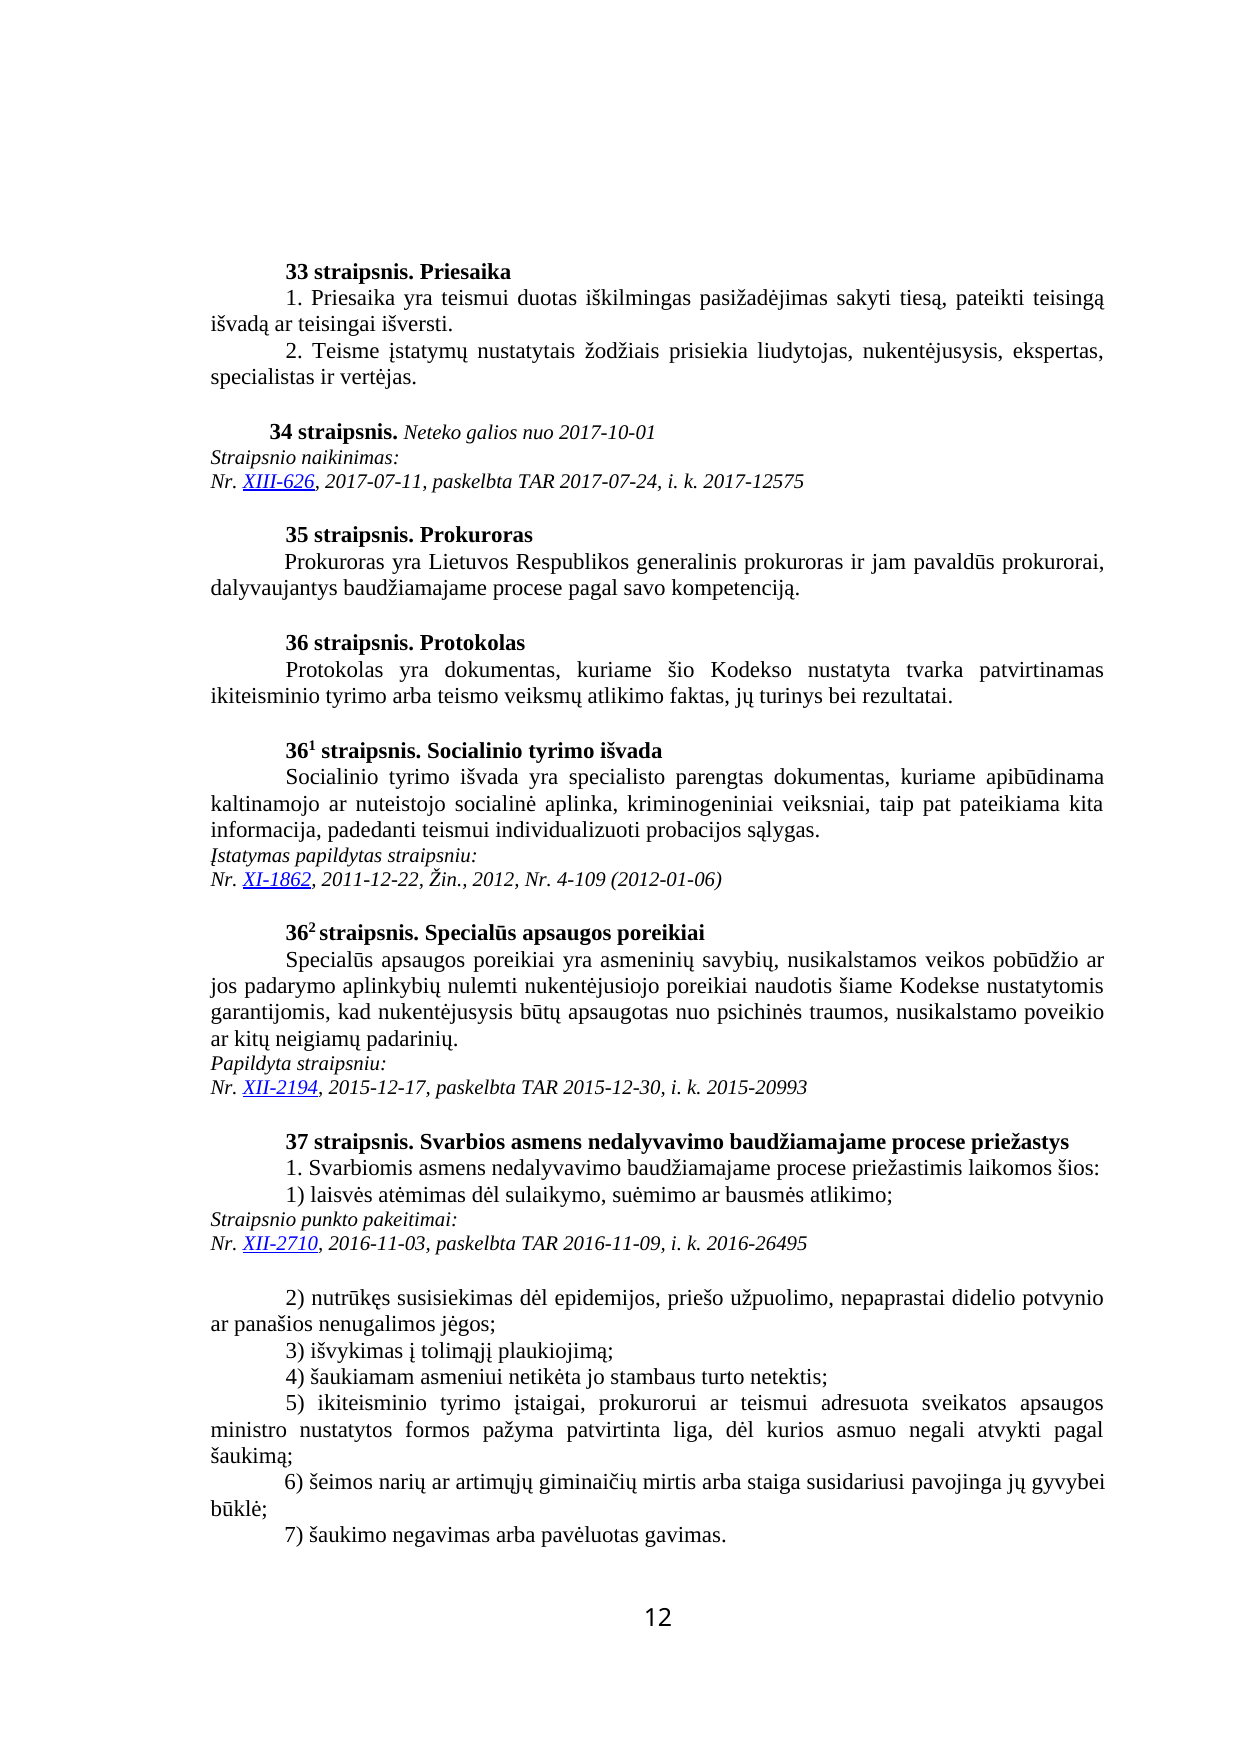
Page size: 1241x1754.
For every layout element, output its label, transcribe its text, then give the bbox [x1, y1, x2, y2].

text 2. Teisme įstatymų nustatytais žodžiais prisiekia liudytojas, nukentėjusysis, ekspertas, specialistas ir vertėjas. [210, 337, 1105, 389]
text 361 straipsnis. Socialinio tyrimo išvada [210, 737, 1105, 763]
text 362 straipsnis. Specialūs apsaugos poreikiai [210, 919, 1105, 946]
text Nr. XI-1862, 2011-12-22, Žin., 2012, Nr. 4-109 (2012-01-06) [210, 867, 1105, 891]
text 7) šaukimo negavimas arba pavėluotas gavimas. [210, 1521, 1105, 1547]
text 4) šaukiamam asmeniui netikėta jo stambaus turto netektis; [210, 1363, 1105, 1389]
text Papildyta straipsniu: [210, 1051, 1105, 1075]
text 35 straipsnis. Prokuroras [210, 521, 1105, 548]
text 34 straipsnis. Neteko galios nuo 2017-10-01 [210, 418, 1105, 444]
text 33 straipsnis. Priesaika [210, 258, 1105, 284]
text Straipsnio punkto pakeitimai: [210, 1207, 1105, 1231]
text Nr. XIII-626, 2017-07-11, paskelbta TAR 2017-07-24, i. k. 2017-12575 [210, 469, 1105, 493]
text Straipsnio naikinimas: [210, 444, 1105, 469]
text Socialinio tyrimo išvada yra specialisto parengtas dokumentas, kuriame apibūdinama kaltinamojo ar nuteistojo socialinė aplinka, kriminogeniniai veiksniai, taip pat pateikiama kita informacija, padedanti teismui individualizuoti probacijos sąlygas. [210, 763, 1105, 842]
text Įstatymas papildytas straipsniu: [210, 842, 1105, 867]
text 5) ikiteisminio tyrimo įstaigai, prokurorui ar teismui adresuota sveikatos apsaugos ministro nustatytos formos pažyma patvirtinta liga, dėl kurios asmuo negali atvykti pagal šaukimą; [210, 1389, 1105, 1468]
text Nr. XII-2194, 2015-12-17, paskelbta TAR 2015-12-30, i. k. 2015-20993 [210, 1075, 1105, 1099]
text 36 straipsnis. Protokolas [210, 629, 1105, 656]
text Prokuroras yra Lietuvos Respublikos generalinis prokuroras ir jam pavaldūs prokurorai, dalyvaujantys baudžiamajame procese pagal savo kompetenciją. [210, 548, 1105, 601]
text Nr. XII-2710, 2016-11-03, paskelbta TAR 2016-11-09, i. k. 2016-26495 [210, 1231, 1105, 1255]
text 2) nutrūkęs susisiekimas dėl epidemijos, priešo užpuolimo, nepaprastai didelio potvynio ar panašios nenugalimos jėgos; [210, 1284, 1105, 1337]
text 1. Priesaika yra teismui duotas iškilmingas pasižadėjimas sakyti tiesą, pateikti teisingą išvadą ar teisingai išversti. [210, 284, 1105, 337]
text 1. Svarbiomis asmens nedalyvavimo baudžiamajame procese priežastimis laikomos šios: [210, 1154, 1105, 1181]
text 1) laisvės atėmimas dėl sulaikymo, suėmimo ar bausmės atlikimo; [210, 1181, 1105, 1207]
text 37 straipsnis. Svarbios asmens nedalyvavimo baudžiamajame procese priežastys [285, 1128, 1105, 1154]
text 3) išvykimas į tolimąjį plaukiojimą; [210, 1337, 1105, 1363]
text Specialūs apsaugos poreikiai yra asmeninių savybių, nusikalstamos veikos pobūdžio ar jos padarymo aplinkybių nulemti nukentėjusiojo poreikiai naudotis šiame Kodekse nustatytomis garantijomis, kad nukentėjusysis būtų apsaugotas nuo psichinės traumos, nusikalstamo poveikio ar kitų neigiamų padarinių. [210, 946, 1105, 1051]
text Protokolas yra dokumentas, kuriame šio Kodekso nustatyta tvarka patvirtinamas ikiteisminio tyrimo arba teismo veiksmų atlikimo faktas, jų turinys bei rezultatai. [210, 656, 1105, 708]
text 6) šeimos narių ar artimųjų giminaičių mirtis arba staiga susidariusi pavojinga jų gyvybei būklė; [210, 1468, 1105, 1521]
